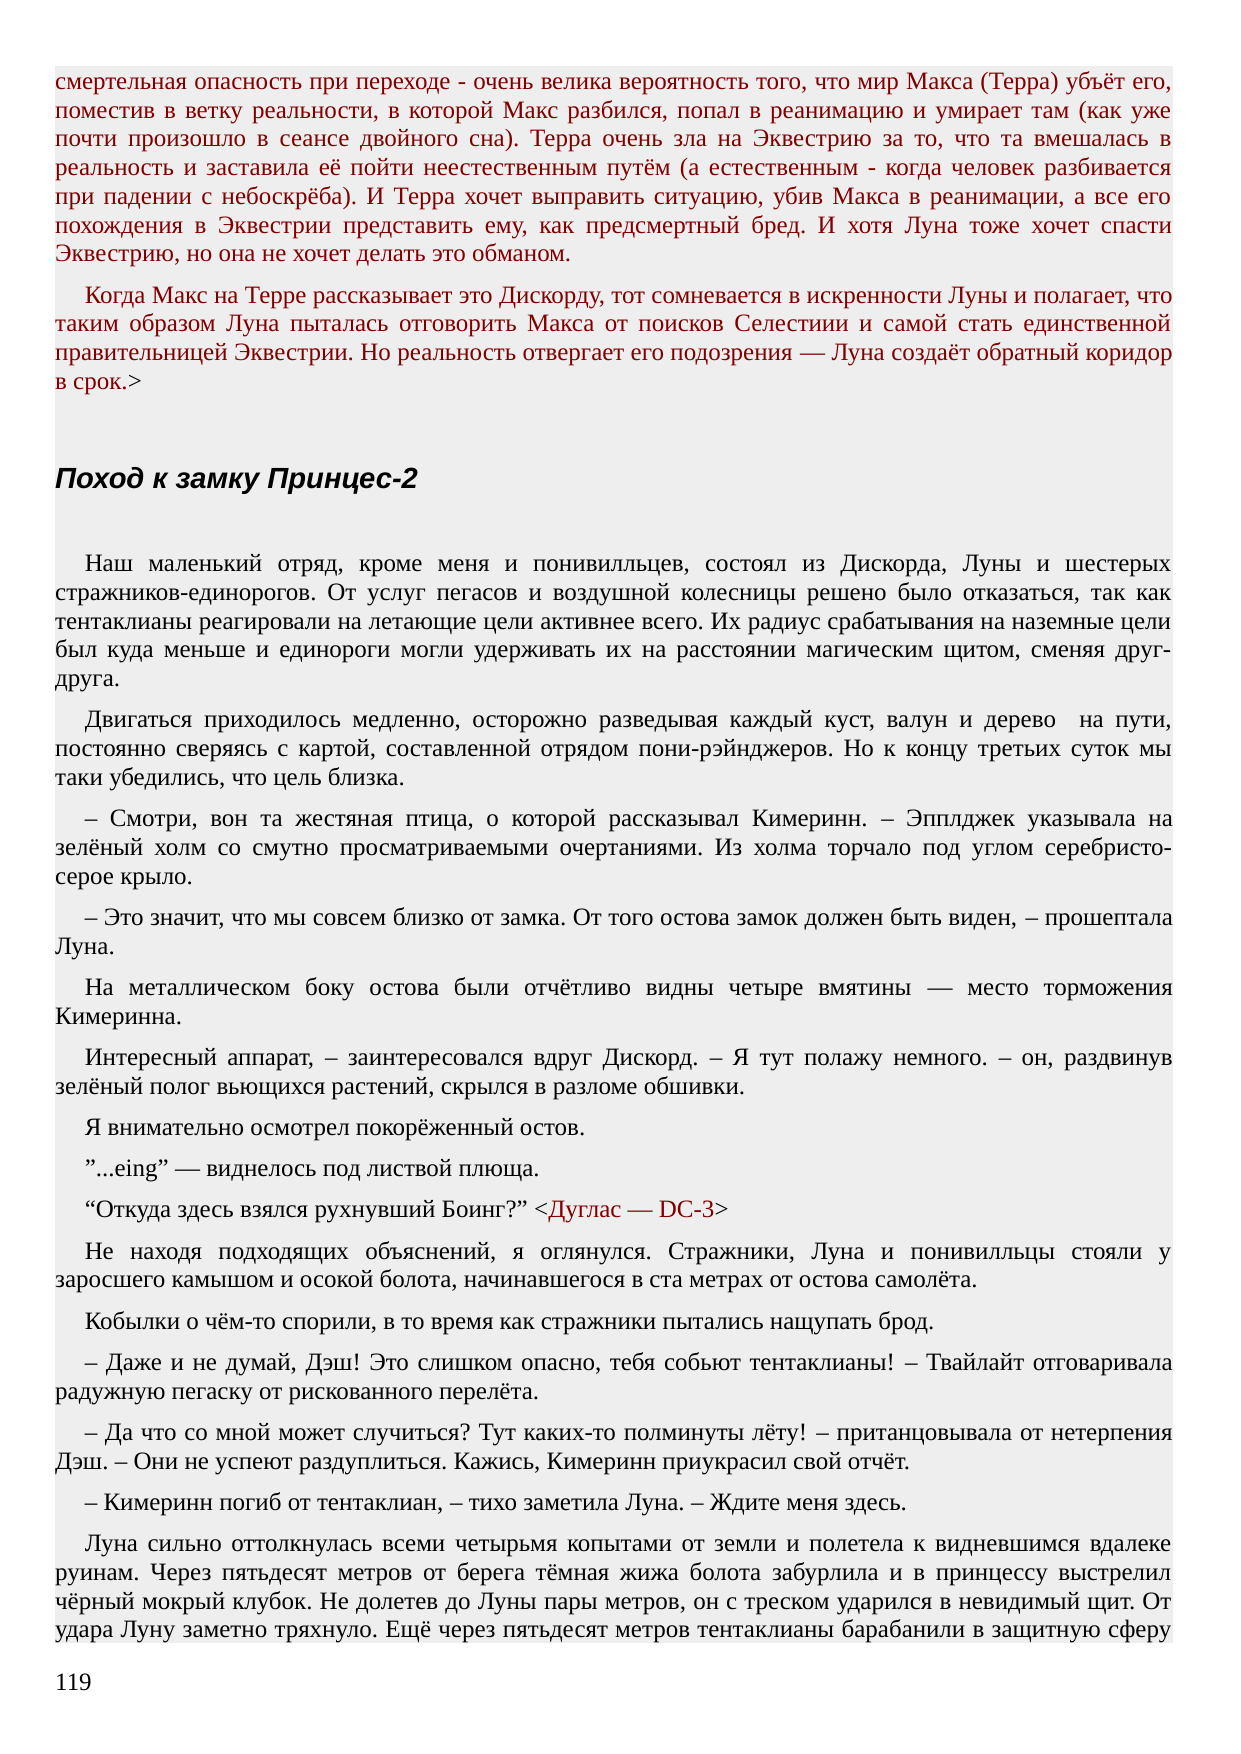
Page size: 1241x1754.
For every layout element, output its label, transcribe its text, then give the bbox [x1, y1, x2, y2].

text – Да что со мной может случиться? Тут каких-то полминуты лёту! – пританцовывала от нетерпения Дэш. – Они не успеют раздуплиться. Кажись, Кимеринн приукрасил свой отчёт. [55, 1417, 1173, 1474]
text Кобылки о чём-то спорили, в то время как стражники пытались нащупать брод. [55, 1306, 1173, 1334]
text Я внимательно осмотрел покорёженный остов. [55, 1112, 1173, 1141]
text Луна сильно оттолкнулась всеми четырьмя копытами от земли и полетела к видневшимся вдалеке руинам. Через пятьдесят метров от берега тёмная жижа болота забурлила и в принцессу выстрелил чёрный мокрый клубок. Не долетев до Луны пары метров, он с треском ударился в невидимый щит. От удара Луну заметно тряхнуло. Ещё через пятьдесят метров тентаклианы барабанили в защитную сферу [55, 1528, 1173, 1643]
text смертельная опасность при переходе - очень велика вероятность того, что мир Макса (Терра) убъёт его, поместив в ветку реальности, в которой Макс разбился, попал в реанимацию и умирает там (как уже почти произошло в сеансе двойного сна). Терра очень зла на Эквестрию за то, что та вмешалась в реальность и заставила её пойти неестественным путём (а естественным - когда человек разбивается при падении с небоскрёба). И Терра хочет выправить ситуацию, убив Макса в реанимации, а все его похождения в Эквестрии представить ему, как предсмертный бред. И хотя Луна тоже хочет спасти Эквестрию, но она не хочет делать это обманом. [55, 66, 1173, 267]
text На металлическом боку остова были отчётливо видны четыре вмятины — место торможения Кимеринна. [55, 972, 1173, 1029]
text Когда Макс на Терре рассказывает это Дискорду, тот сомневается в искренности Луны и полагает, что таким образом Луна пыталась отговорить Макса от поисков Селестиии и самой стать единственной правительницей Эквестрии. Но реальность отвергает его подозрения — Луна создаёт обратный коридор в срок.> [55, 280, 1173, 395]
text “Откуда здесь взялся рухнувший Боинг?” <Дуглас — DC-3> [55, 1194, 1173, 1223]
text Наш маленький отряд, кроме меня и понивилльцев, состоял из Дискорда, Луны и шестерых стражников-единорогов. От услуг пегасов и воздушной колесницы решено было отказаться, так как тентаклианы реагировали на летающие цели активнее всего. Их радиус срабатывания на наземные цели был куда меньше и единороги могли удерживать их на расстоянии магическим щитом, сменяя друг-друга. [55, 548, 1173, 692]
text Интересный аппарат, – заинтересовался вдруг Дискорд. – Я тут полажу немного. – он, раздвинув зелёный полог вьющихся растений, скрылся в разломе обшивки. [55, 1042, 1173, 1099]
text Не находя подходящих объяснений, я оглянулся. Стражники, Луна и понивилльцы стояли у заросшего камышом и осокой болота, начинавшегося в ста метрах от остова самолёта. [55, 1236, 1173, 1293]
text – Смотри, вон та жестяная птица, о которой рассказывал Кимеринн. – Эпплджек указывала на зелёный холм со смутно просматриваемыми очертаниями. Из холма торчало под углом серебристо-серое крыло. [55, 803, 1173, 889]
text – Это значит, что мы совсем близко от замка. От того остова замок должен быть виден, – прошептала Луна. [55, 902, 1173, 959]
text Двигаться приходилось медленно, осторожно разведывая каждый куст, валун и дерево на пути, постоянно сверяясь с картой, составленной отрядом пони-рэйнджеров. Но к концу третьих суток мы таки убедились, что цель близка. [55, 704, 1173, 791]
text – Кимеринн погиб от тентаклиан, – тихо заметила Луна. – Ждите меня здесь. [55, 1487, 1173, 1516]
subtitle Поход к замку Принцес-2 [55, 461, 1173, 494]
text ”...eing” — виднелось под листвой плюща. [55, 1153, 1173, 1182]
text – Даже и не думай, Дэш! Это слишком опасно, тебя собьют тентаклианы! – Твайлайт отговаривала радужную пегаску от рискованного перелёта. [55, 1347, 1173, 1404]
